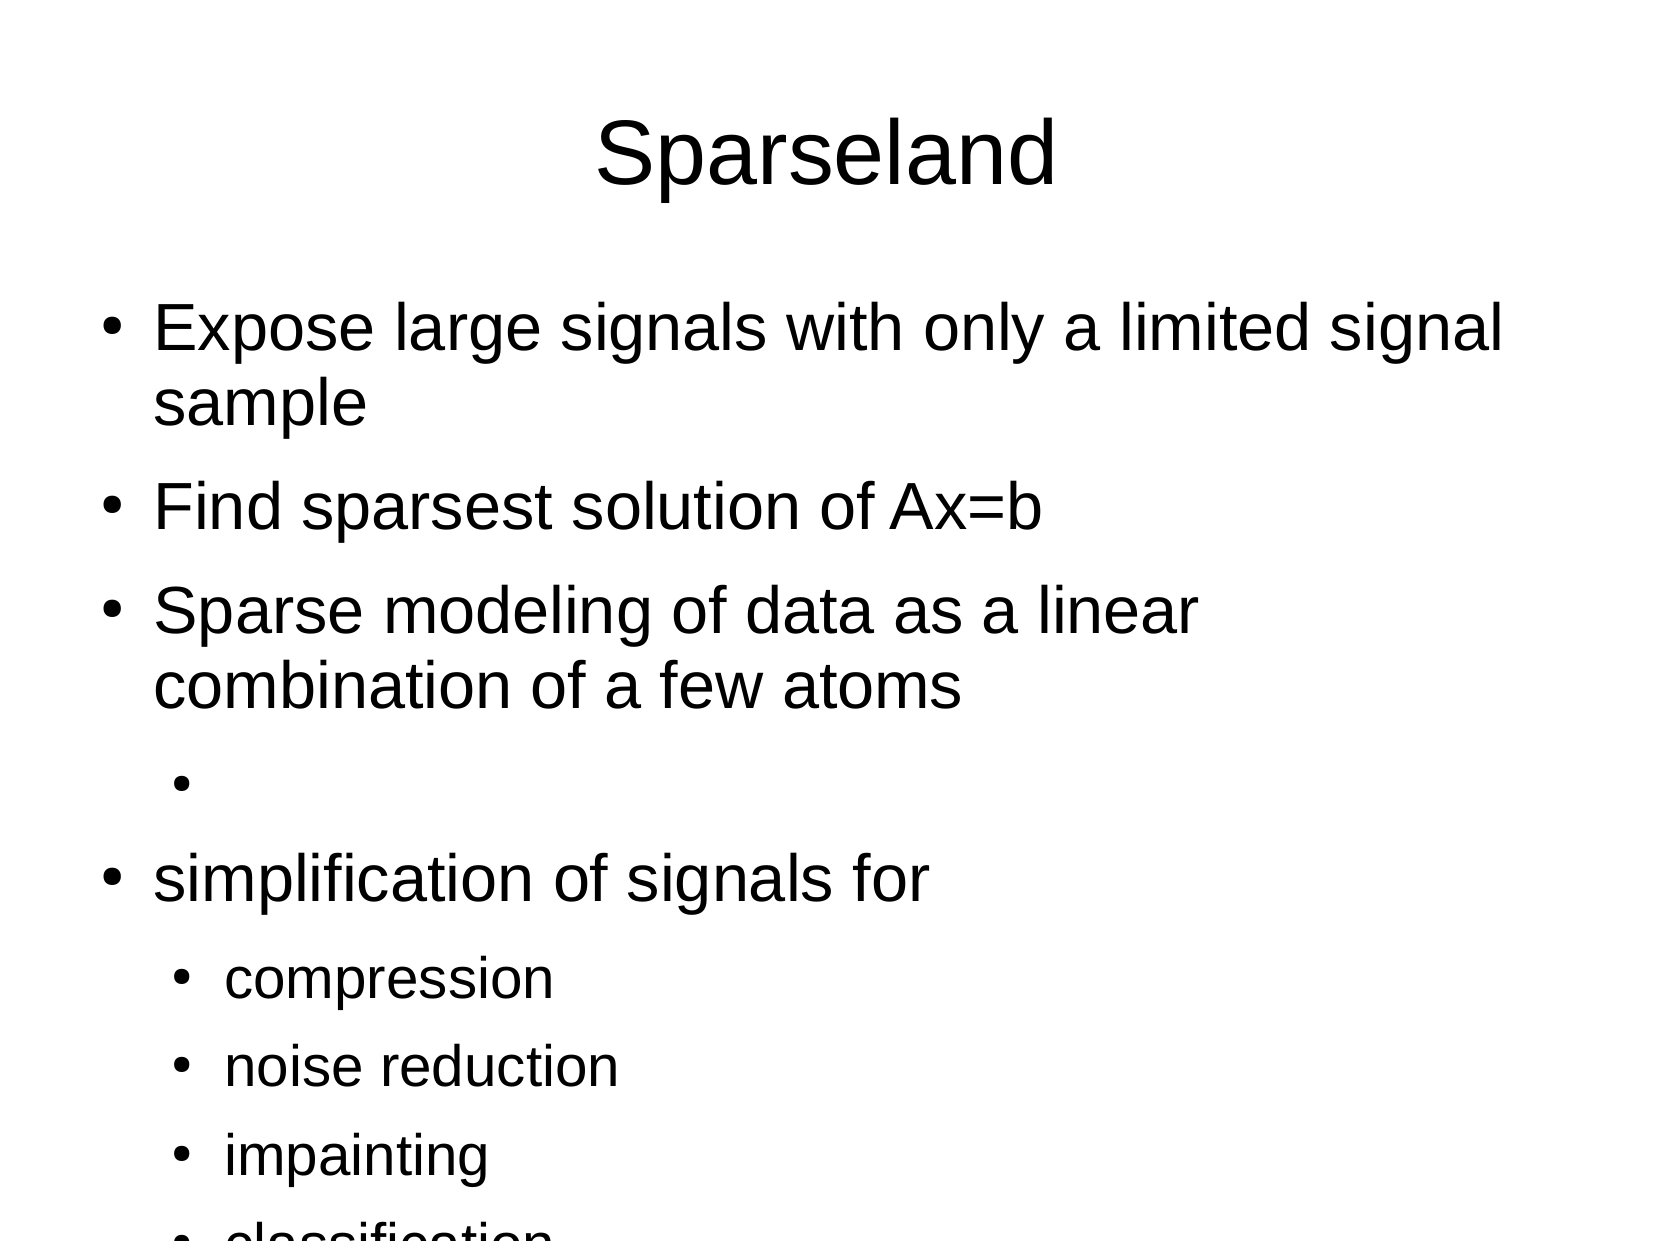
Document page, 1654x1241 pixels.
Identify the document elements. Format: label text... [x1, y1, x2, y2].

title Sparseland [82, 56, 1571, 250]
list Expose large signals with only a limited signal sample Find sparsest solution of Ax=b Sparse modeling of data as a linear combination of a few atoms simplification of signals for compression noise reduction impainting classification Works if signal [82, 290, 1571, 1241]
